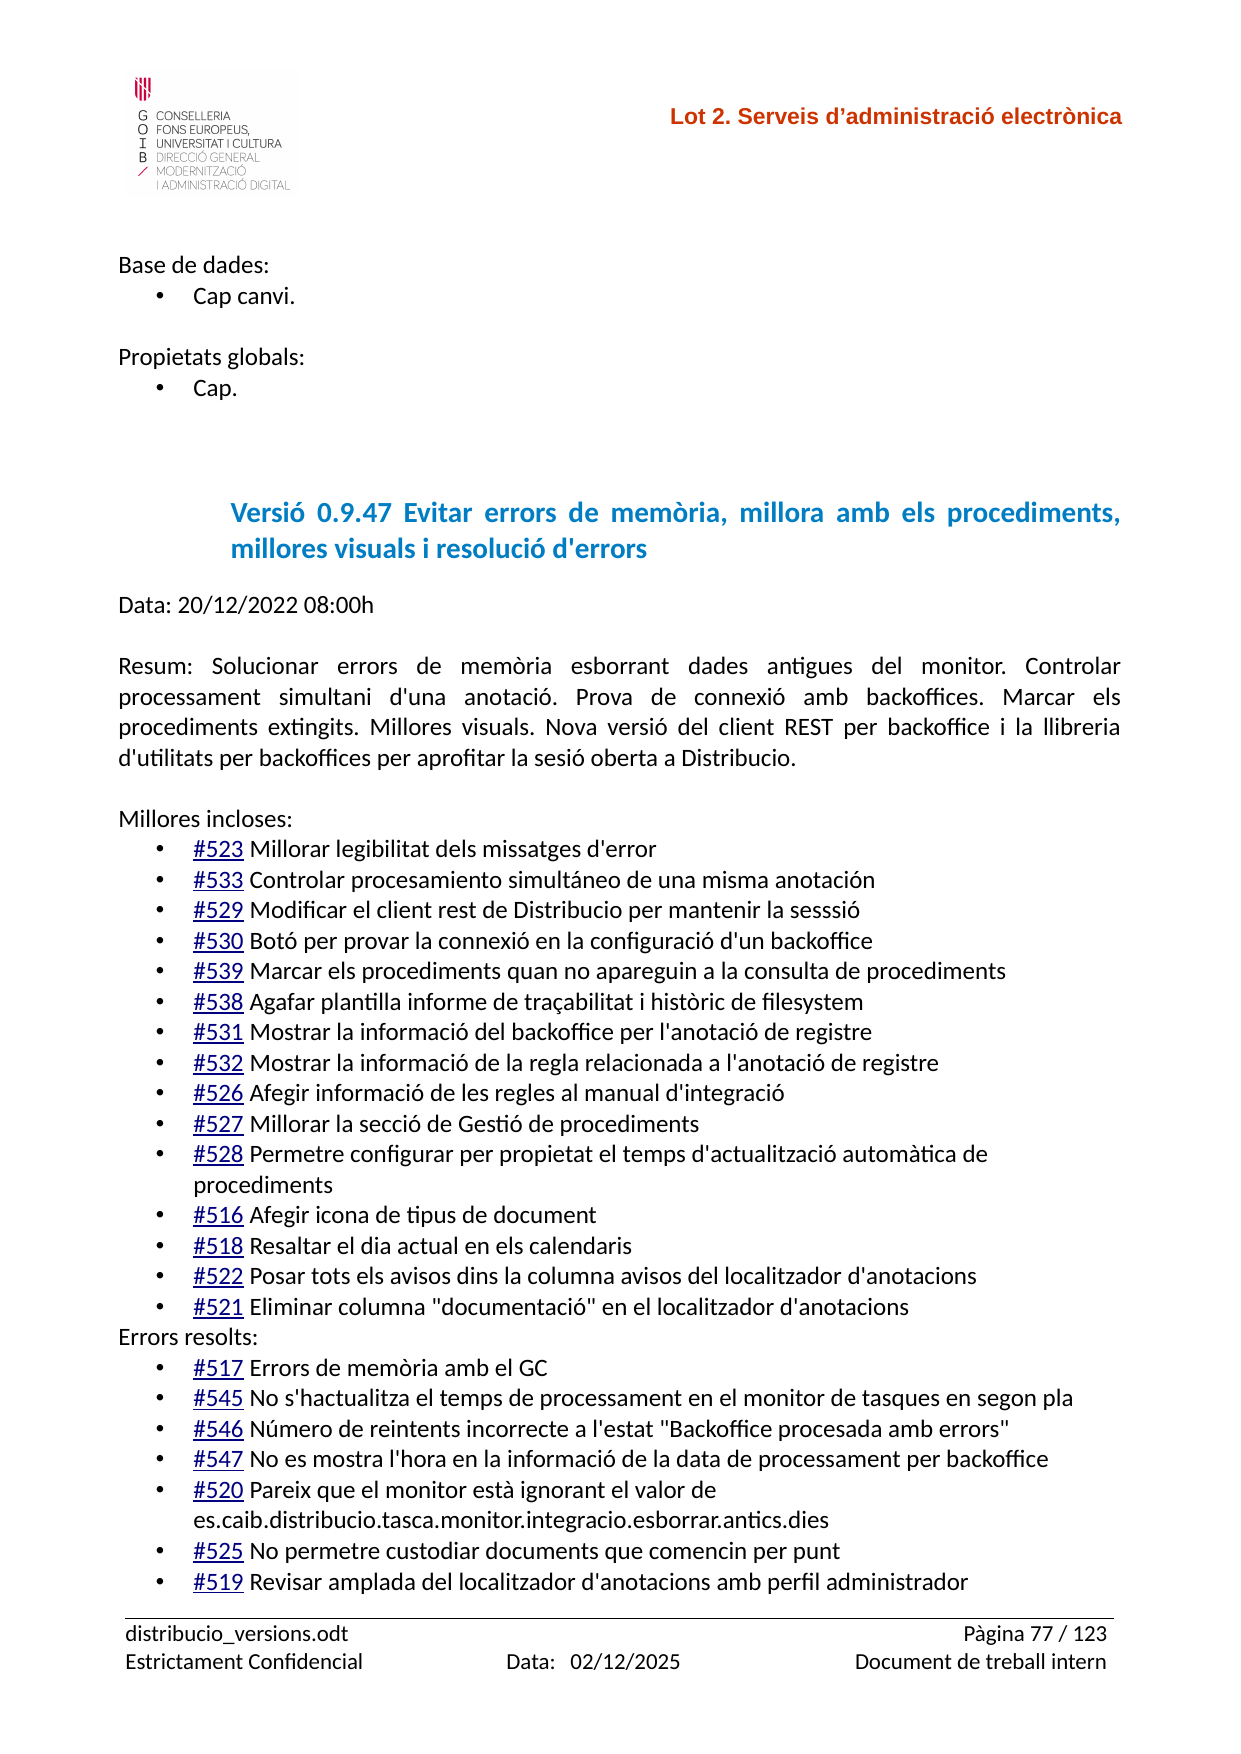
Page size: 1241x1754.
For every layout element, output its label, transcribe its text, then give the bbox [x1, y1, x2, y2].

list #538 Agafar plantilla informe de traçabilitat i històric de filesystem [156, 986, 1122, 1016]
list #530 Botó per provar la connexió en la configuració d'un backoffice [156, 925, 1122, 955]
list #531 Mostrar la informació del backoffice per l'anotació de registre [156, 1016, 1122, 1047]
text Data: 20/12/2022 08:00h [118, 589, 1122, 619]
text Propietats globals: [118, 341, 1122, 372]
subtitle Versió 0.9.47 Evitar errors de memòria, millora amb els procediments, millores visuals i resolució d'errors [153, 494, 1122, 565]
list #546 Número de reintents incorrecte a l'estat "Backoffice procesada amb errors" [156, 1413, 1122, 1444]
list Cap. [156, 372, 1122, 402]
list #526 Afegir informació de les regles al manual d'integració [156, 1077, 1122, 1108]
list Cap canvi. [156, 280, 1122, 311]
list #517 Errors de memòria amb el GC [156, 1352, 1122, 1383]
text Errors resolts: [118, 1322, 1122, 1352]
list #533 Controlar procesamiento simultáneo de una misma anotación [156, 864, 1122, 894]
list #521 Eliminar columna "documentació" en el localitzador d'anotacions [156, 1291, 1122, 1322]
list #527 Millorar la secció de Gestió de procediments [156, 1108, 1122, 1138]
list #545 No s'hactualitza el temps de processament en el monitor de tasques en segon pla [156, 1383, 1122, 1413]
text Base de dades: [118, 250, 1122, 280]
list #520 Pareix que el monitor està ignorant el valor de es.caib.distribucio.tasca.monitor.integracio.esborrar.antics.dies [156, 1474, 1122, 1535]
list #539 Marcar els procediments quan no apareguin a la consulta de procediments [156, 955, 1122, 986]
list #529 Modificar el client rest de Distribucio per mantenir la sesssió [156, 894, 1122, 925]
list #516 Afegir icona de tipus de document [156, 1199, 1122, 1230]
list #518 Resaltar el dia actual en els calendaris [156, 1230, 1122, 1261]
list #523 Millorar legibilitat dels missatges d'error [156, 833, 1122, 864]
list #525 No permetre custodiar documents que comencin per punt [156, 1535, 1122, 1566]
list #547 No es mostra l'hora en la informació de la data de processament per backoffice [156, 1444, 1122, 1474]
text Millores incloses: [118, 803, 1122, 833]
list #522 Posar tots els avisos dins la columna avisos del localitzador d'anotacions [156, 1261, 1122, 1291]
list #532 Mostrar la informació de la regla relacionada a l'anotació de registre [156, 1047, 1122, 1077]
list #519 Revisar amplada del localitzador d'anotacions amb perfil administrador [156, 1566, 1122, 1596]
text Resum: Solucionar errors de memòria esborrant dades antigues del monitor. Controlar processament simultani d'una anotació. Prova de connexió amb backoffices. Marcar els procediments extingits. Millores visuals. Nova versió del client REST per backoffice i la llibreria d'utilitats per backoffices per aprofitar la sesió oberta a Distribucio. [118, 650, 1122, 772]
list #528 Permetre configurar per propietat el temps d'actualització automàtica de procediments [156, 1138, 1122, 1199]
picture [126, 70, 299, 197]
